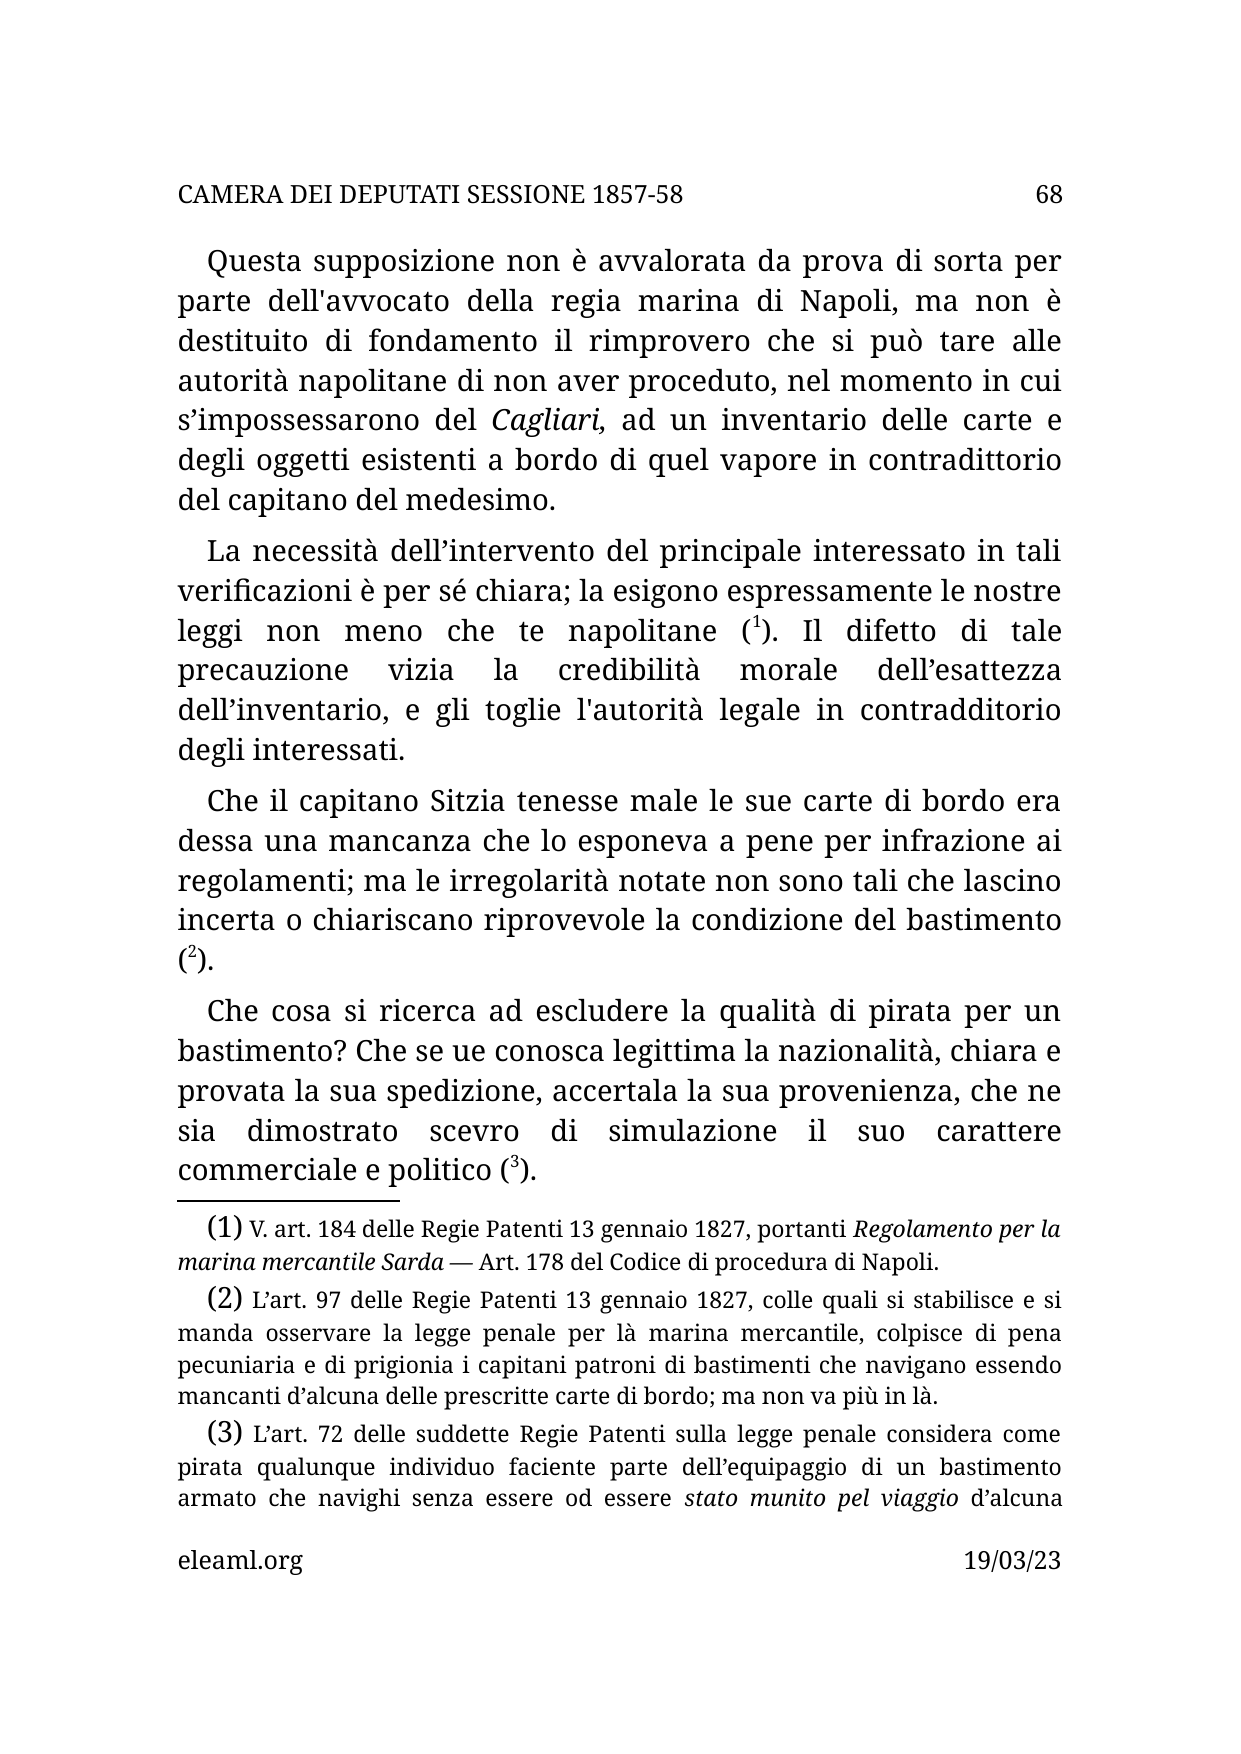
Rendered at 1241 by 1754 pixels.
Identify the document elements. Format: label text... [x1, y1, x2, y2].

text V. art. 184 delle Regie Patenti 13 gennaio 1827, portanti Regolamento per la marina mercantile Sarda — Art. 178 del Codice di procedura di Napoli. [177, 1207, 1063, 1278]
text Che il capitano Sitzia tenesse male le sue carte di bordo era dessa una mancanza che lo esponeva a pene per infrazione ai regolamenti; ma le irregolarità notate non sono tali che lascino incerta o chiariscano riprovevole la condizione del bastimento (). [177, 780, 1063, 979]
text L’art. 97 delle Regie Patenti 13 gennaio 1827, colle quali si stabilisce e si manda osservare la legge penale per là marina mercantile, colpisce di pena pecuniaria e di prigionia i capitani patroni di bastimenti che navigano essendo mancanti d’alcuna delle prescritte carte di bordo; ma non va più in là. [177, 1278, 1063, 1411]
text Che cosa si ricerca ad escludere la qualità di pirata per un bastimento? Che se ue conosca legittima la nazionalità, chiara e provata la sua spedizione, accertala la sua provenienza, che ne sia dimostrato scevro di simulazione il suo carattere commerciale e politico (). [177, 991, 1063, 1189]
text L’art. 72 delle suddette Regie Patenti sulla legge penale considera come pirata qualunque individuo faciente parte dell’equipaggio di un bastimento armato che navighi senza essere od essere stato munito pel viaggio d’alcuna [177, 1411, 1063, 1513]
text La necessità dell’intervento del principale interessato in tali verificazioni è per sé chiara; la esigono espressamente le nostre leggi non meno che te napolitane (). Il difetto di tale precauzione vizia la credibilità morale dell’esattezza dell’inventario, e gli toglie l'autorità legale in contradditorio degli interessati. [177, 530, 1063, 768]
text Questa supposizione non è avvalorata da prova di sorta per parte dell'avvocato della regia marina di Napoli, ma non è destituito di fondamento il rimprovero che si può tare alle autorità napolitane di non aver proceduto, nel momento in cui s’impossessarono del Cagliari, ad un inventario delle carte e degli oggetti esistenti a bordo di quel vapore in contradittorio del capitano del medesimo. [177, 241, 1063, 518]
